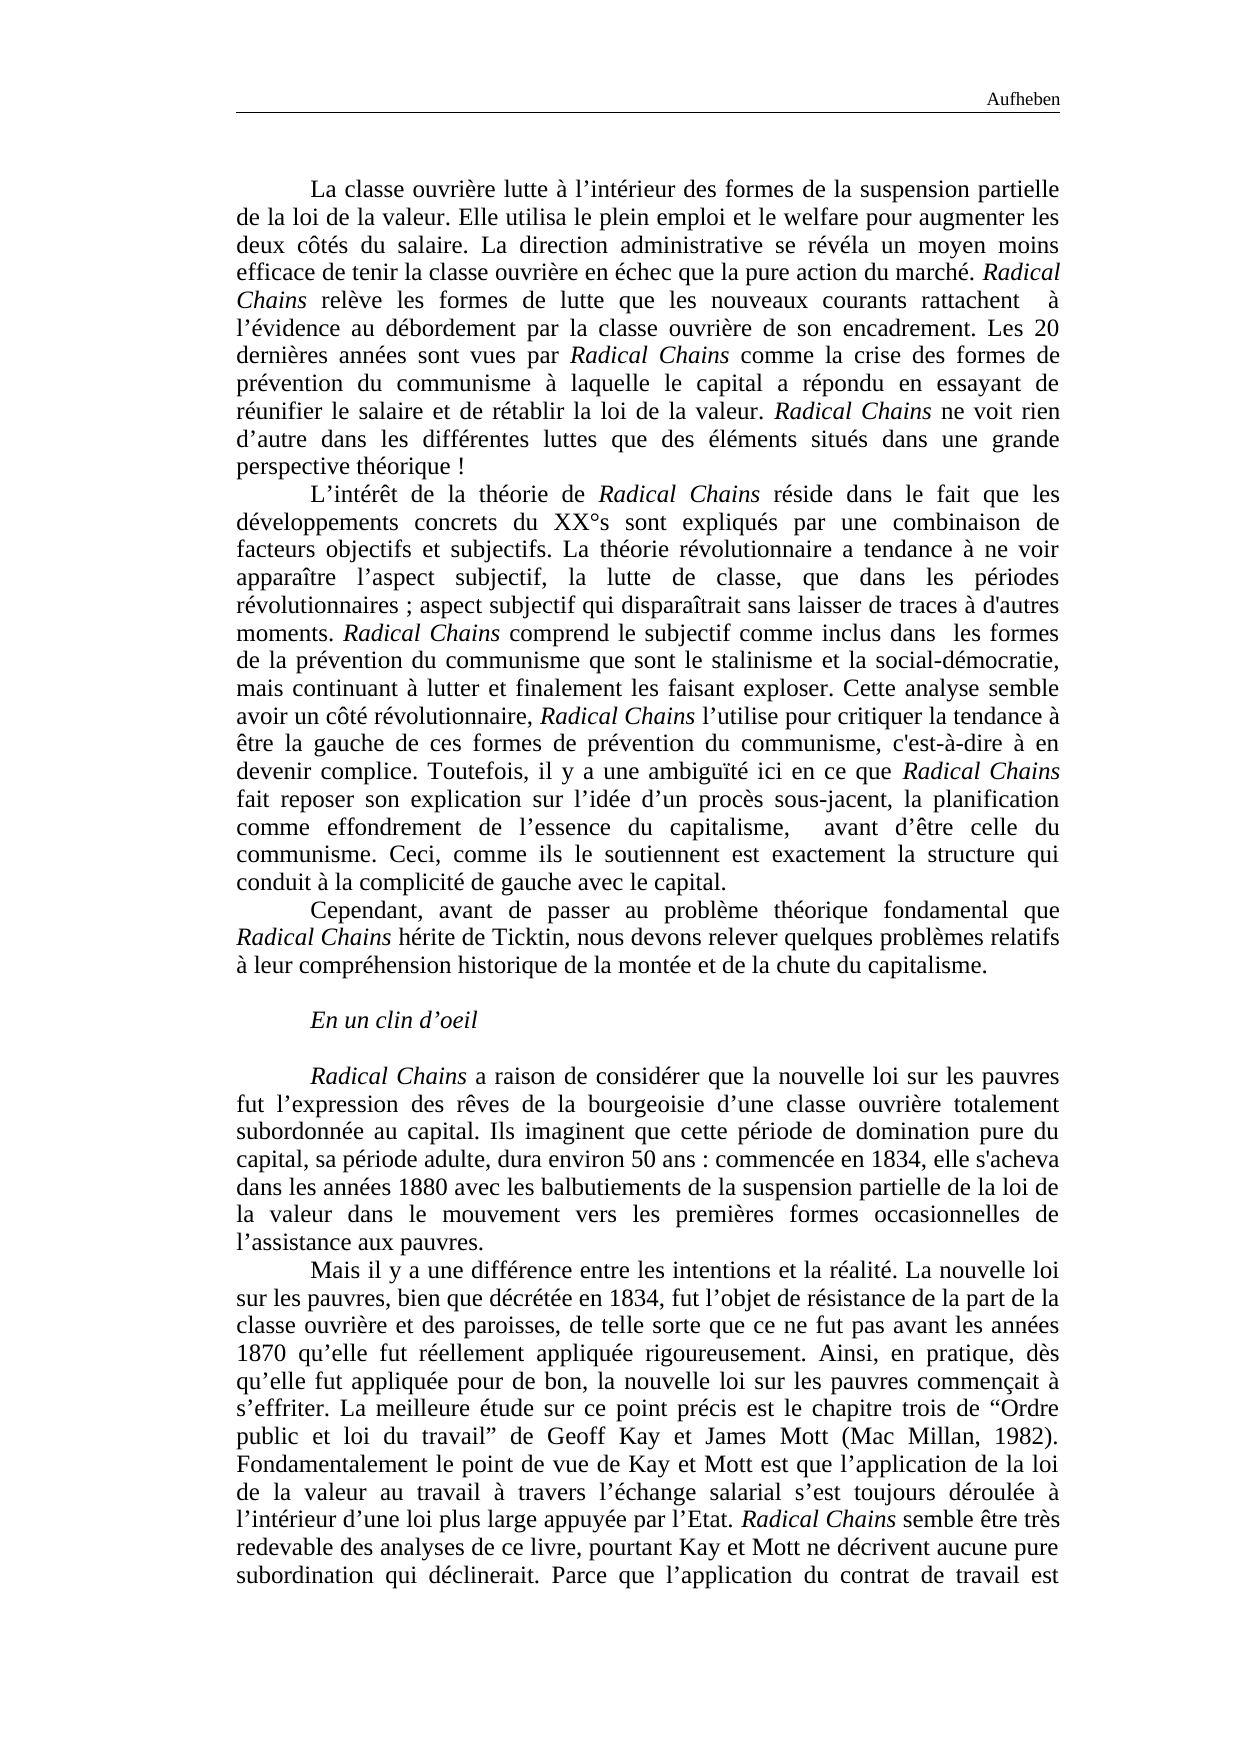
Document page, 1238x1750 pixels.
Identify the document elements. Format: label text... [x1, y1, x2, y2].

text Radical Chains a raison de considérer que la nouvelle loi sur les pauvres fut l’expression des rêves de la bourgeoisie d’une classe ouvrière totalement subordonnée au capital. Ils imaginent que cette période de domination pure du capital, sa période adulte, dura environ 50 ans : commencée en 1834, elle s'acheva dans les années 1880 avec les balbutiements de la suspension partielle de la loi de la valeur dans le mouvement vers les premières formes occasionnelles de l’assistance aux pauvres. [236, 1062, 1060, 1256]
text L’intérêt de la théorie de Radical Chains réside dans le fait que les développements concrets du XX°s sont expliqués par une combinaison de facteurs objectifs et subjectifs. La théorie révolutionnaire a tendance à ne voir apparaître l’aspect subjectif, la lutte de classe, que dans les périodes révolutionnaires ; aspect subjectif qui disparaîtrait sans laisser de traces à d'autres moments. Radical Chains comprend le subjectif comme inclus dans les formes de la prévention du communisme que sont le stalinisme et la social-démocratie, mais continuant à lutter et finalement les faisant exploser. Cette analyse semble avoir un côté révolutionnaire, Radical Chains l’utilise pour critiquer la tendance à être la gauche de ces formes de prévention du communisme, c'est-à-dire à en devenir complice. Toutefois, il y a une ambiguïté ici en ce que Radical Chains fait reposer son explication sur l’idée d’un procès sous-jacent, la planification comme effondrement de l’essence du capitalisme, avant d’être celle du communisme. Ceci, comme ils le soutiennent est exactement la structure qui conduit à la complicité de gauche avec le capital. [236, 480, 1060, 896]
text Cependant, avant de passer au problème théorique fondamental que Radical Chains hérite de Ticktin, nous devons relever quelques problèmes relatifs à leur compréhension historique de la montée et de la chute du capitalisme. [236, 896, 1060, 979]
text En un clin d’oeil [236, 1007, 1060, 1034]
text La classe ouvrière lutte à l’intérieur des formes de la suspension partielle de la loi de la valeur. Elle utilisa le plein emploi et le welfare pour augmenter les deux côtés du salaire. La direction administrative se révéla un moyen moins efficace de tenir la classe ouvrière en échec que la pure action du marché. Radical Chains relève les formes de lutte que les nouveaux courants rattachent à l’évidence au débordement par la classe ouvrière de son encadrement. Les 20 dernières années sont vues par Radical Chains comme la crise des formes de prévention du communisme à laquelle le capital a répondu en essayant de réunifier le salaire et de rétablir la loi de la valeur. Radical Chains ne voit rien d’autre dans les différentes luttes que des éléments situés dans une grande perspective théorique ! [236, 175, 1060, 480]
text Mais il y a une différence entre les intentions et la réalité. La nouvelle loi sur les pauvres, bien que décrétée en 1834, fut l’objet de résistance de la part de la classe ouvrière et des paroisses, de telle sorte que ce ne fut pas avant les années 1870 qu’elle fut réellement appliquée rigoureusement. Ainsi, en pratique, dès qu’elle fut appliquée pour de bon, la nouvelle loi sur les pauvres commençait à s’effriter. La meilleure étude sur ce point précis est le chapitre trois de “Ordre public et loi du travail” de Geoff Kay et James Mott (Mac Millan, 1982). Fondamentalement le point de vue de Kay et Mott est que l’application de la loi de la valeur au travail à travers l’échange salarial s’est toujours déroulée à l’intérieur d’une loi plus large appuyée par l’Etat. Radical Chains semble être très redevable des analyses de ce livre, pourtant Kay et Mott ne décrivent aucune pure subordination qui déclinerait. Parce que l’application du contrat de travail est [236, 1256, 1060, 1588]
